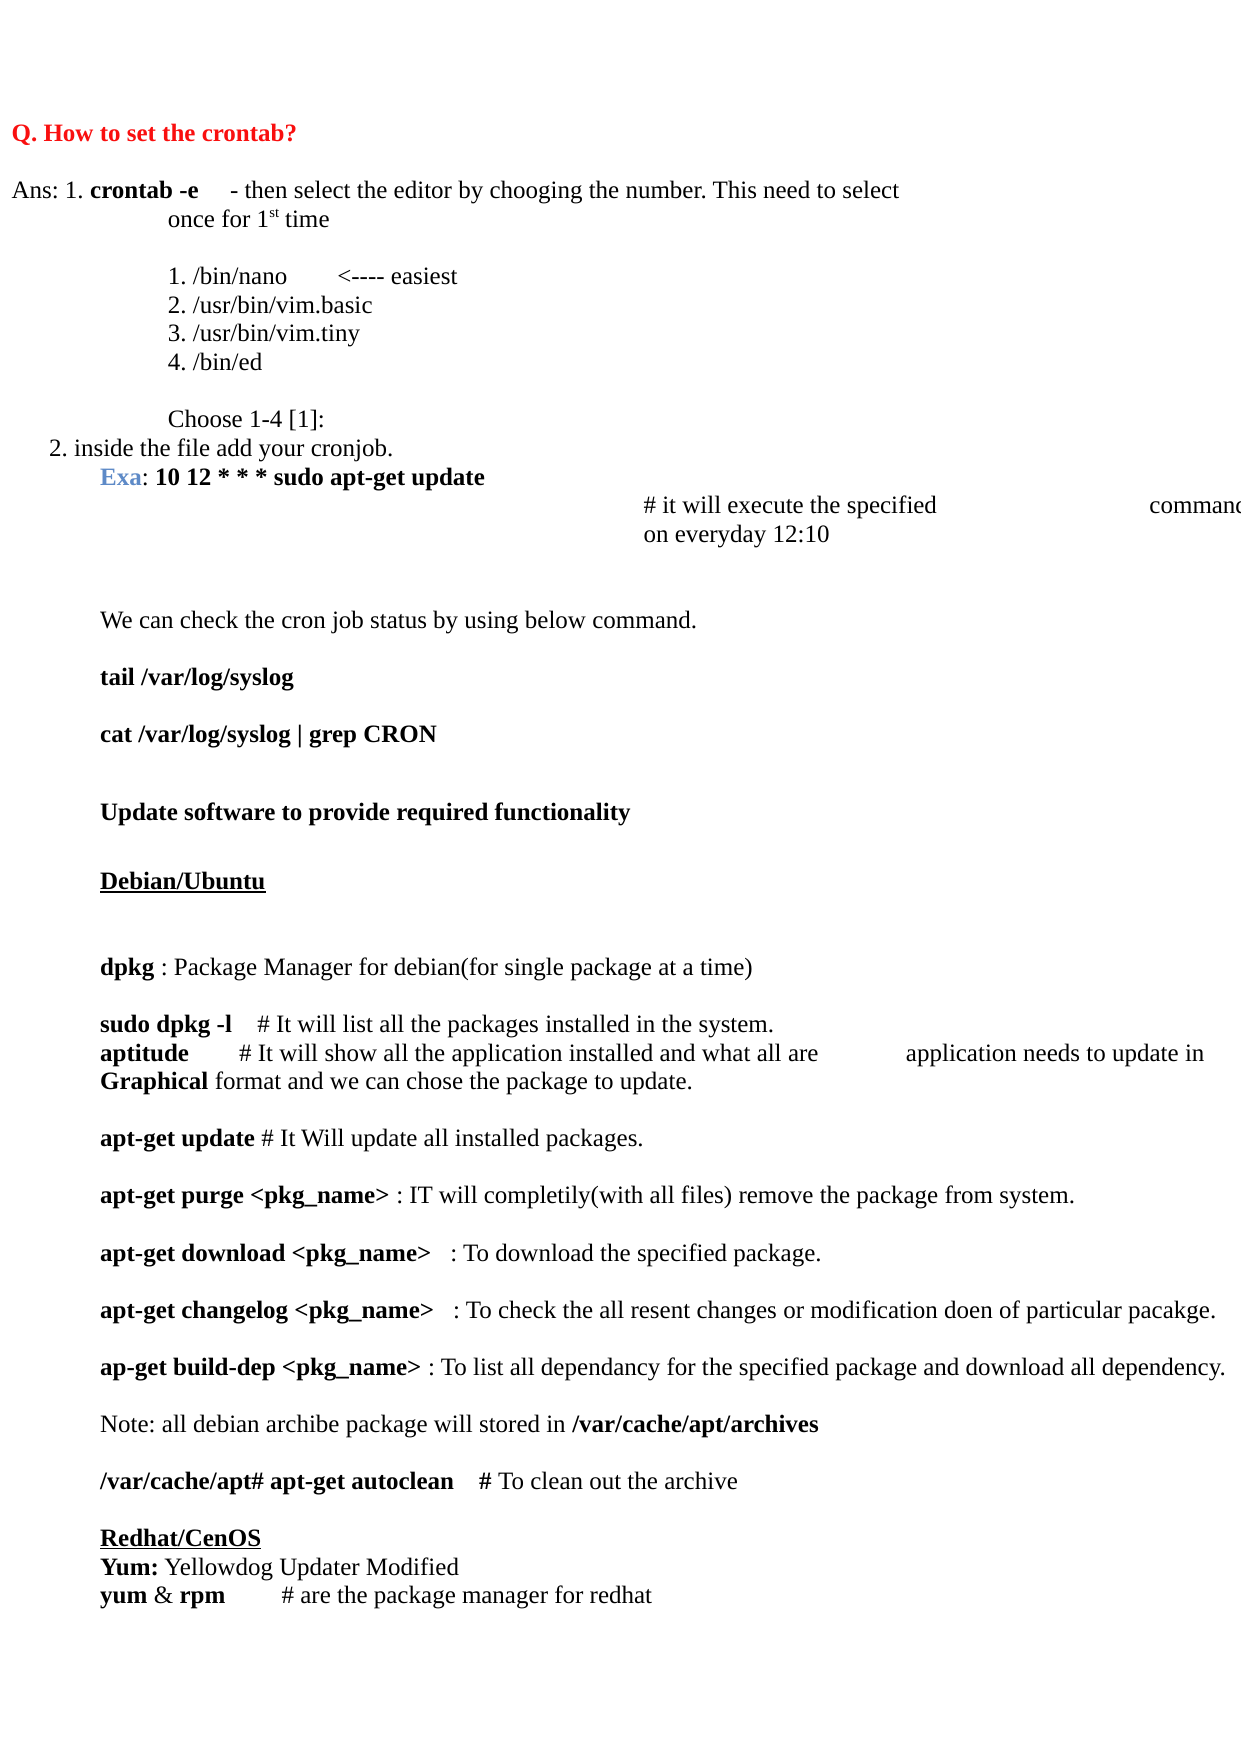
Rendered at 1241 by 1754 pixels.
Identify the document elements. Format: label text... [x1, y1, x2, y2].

text Note: all debian archibe package will stored in /var/cache/apt/archives [100, 1409, 1240, 1438]
text yum & rpm # are the package manager for redhat [100, 1581, 1240, 1609]
text Ans: 1. crontab -e - then select the editor by chooging the number. This need to select [11, 175, 1240, 204]
text once for 1st time [11, 204, 1240, 233]
text tail /var/log/syslog [100, 662, 1240, 691]
text apt-get update # It Will update all installed packages. [100, 1123, 1240, 1152]
text apt-get changelog <pkg_name> : To check the all resent changes or modification doen of particular pacakge. [100, 1295, 1240, 1323]
text Exa: 10 12 * * * sudo apt-get update [100, 462, 1240, 491]
text Choose 1-4 [1]: [11, 404, 1240, 433]
text Debian/Ubuntu [100, 866, 1240, 895]
text 4. /bin/ed [11, 347, 1240, 376]
text Yum: Yellowdog Updater Modified [100, 1552, 1240, 1581]
text ap-get build-dep <pkg_name> : To list all dependancy for the specified package and download all dependency. [100, 1352, 1240, 1381]
text sudo dpkg -l # It will list all the packages installed in the system. [100, 1009, 1240, 1038]
text We can check the cron job status by using below command. [100, 605, 1240, 633]
text aptitude # It will show all the application installed and what all are application needs to update in Graphical format and we can chose the package to update. [100, 1038, 1240, 1095]
text Q. How to set the crontab? [11, 118, 1240, 147]
text cat /var/log/syslog | grep CRON [100, 719, 1240, 748]
text dpkg : Package Manager for debian(for single package at a time) [100, 952, 1240, 981]
text 1. /bin/nano <---- easiest [11, 261, 1240, 290]
text apt-get purge <pkg_name> : IT will completily(with all files) remove the package from system. [100, 1181, 1240, 1209]
subtitle Update software to provide required functionality [100, 797, 1240, 826]
text /var/cache/apt# apt-get autoclean # To clean out the archive [100, 1466, 1240, 1495]
text 2. /usr/bin/vim.basic [11, 290, 1240, 318]
text 3. /usr/bin/vim.tiny [11, 318, 1240, 347]
text Redhat/CenOS [100, 1523, 1240, 1552]
text 2. inside the file add your cronjob. [11, 433, 1240, 462]
text # it will execute the specified command on everyday 12:10 [643, 491, 1240, 548]
text apt-get download <pkg_name> : To download the specified package. [100, 1238, 1240, 1266]
